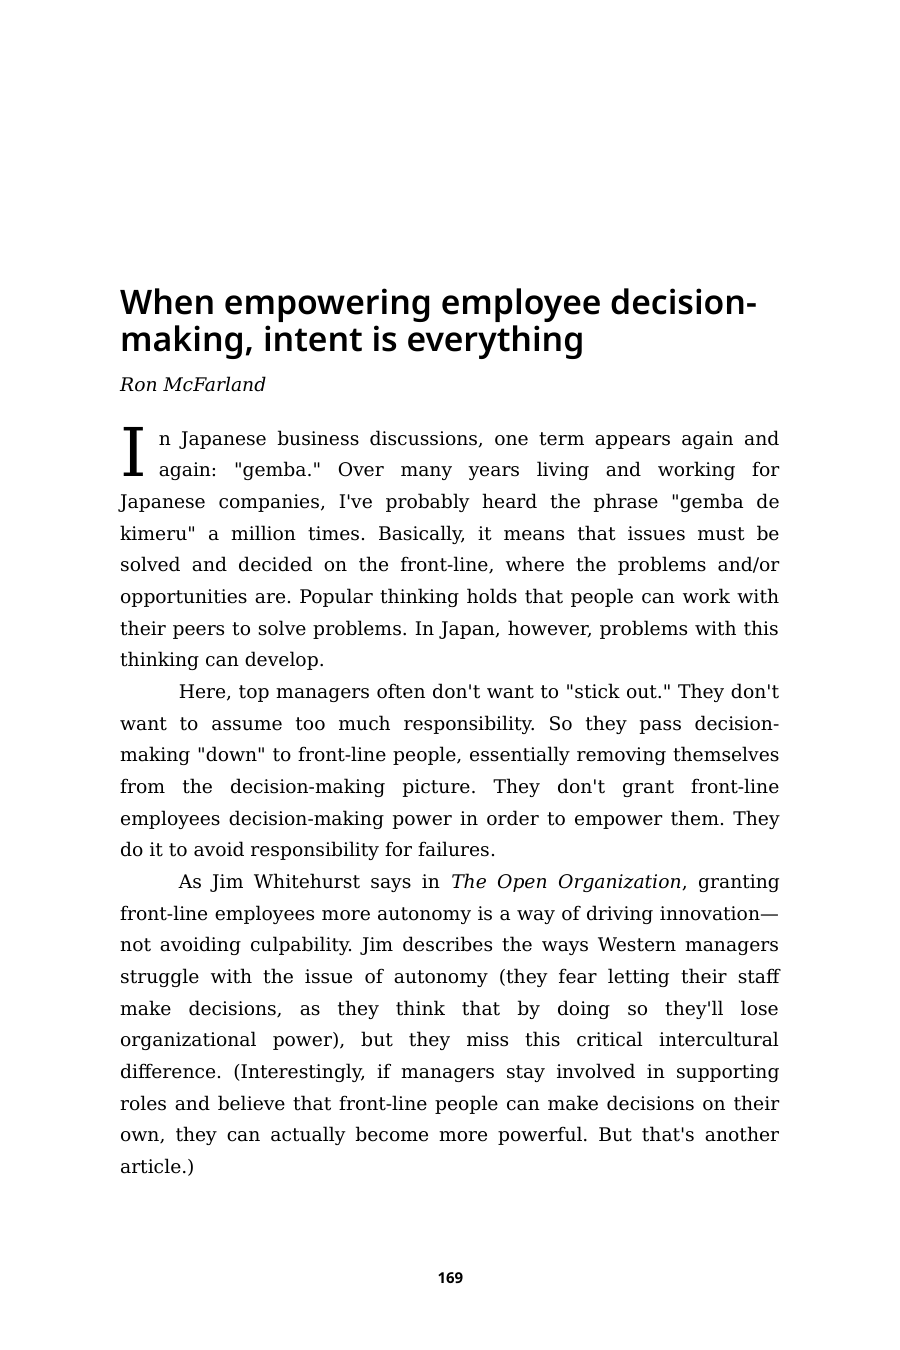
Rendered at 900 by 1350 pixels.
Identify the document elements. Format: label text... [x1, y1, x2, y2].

text In Japanese business discussions, one term appears again and again: "gemba." Over many years living and working for Japanese companies, I've probably heard the phrase "gemba de kimeru" a million times. Basically, it means that issues must be solved and decided on the front-line, where the problems and/or opportunities are. Popular thinking holds that people can work with their peers to solve problems. In Japan, however, problems with this thinking can develop. [120, 428, 780, 671]
text Here, top managers often don't want to "stick out." They don't want to assume too much responsibility. So they pass decision-making "down" to front-line people, essentially removing themselves from the decision-making picture. They don't grant front-line employees decision-making power in order to empower them. They do it to avoid responsibility for failures. [120, 681, 780, 861]
text Ron McFarland [120, 373, 780, 395]
subtitle When empowering employee decision-making, intent is everything [120, 283, 780, 362]
text As Jim Whitehurst says in The Open Organization, granting front-line employees more autonomy is a way of driving innovation—not avoiding culpability. Jim describes the ways Western managers struggle with the issue of autonomy (they fear letting their staff make decisions, as they think that by doing so they'll lose organizational power), but they miss this critical intercultural difference. (Interestingly, if managers stay involved in supporting roles and believe that front-line people can make decisions on their own, they can actually become more powerful. But that's another article.) [120, 871, 780, 1178]
